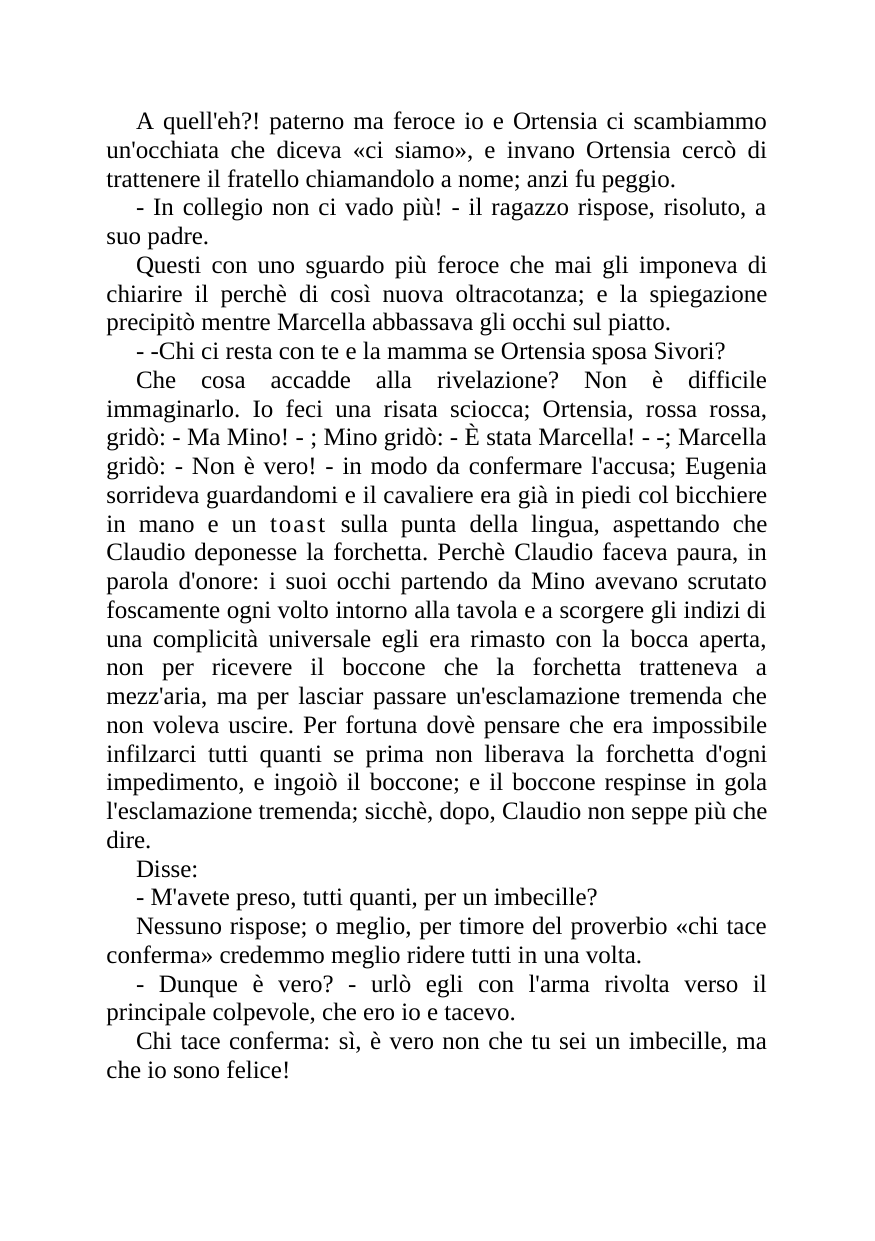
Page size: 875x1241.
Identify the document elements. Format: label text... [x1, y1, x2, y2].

text - M'avete preso, tutti quanti, per un imbecille? [106, 882, 768, 911]
text A quell'eh?! paterno ma feroce io e Ortensia ci scambiammo un'occhiata che diceva «ci siamo», e invano Ortensia cercò di trattenere il fratello chiamandolo a nome; anzi fu peggio. [106, 106, 768, 192]
text Questi con uno sguardo più feroce che mai gli imponeva di chiarire il perchè di così nuova oltracotanza; e la spiegazione precipitò mentre Marcella abbassava gli occhi sul piatto. [106, 250, 768, 336]
text - -Chi ci resta con te e la mamma se Ortensia sposa Sivori? [106, 336, 768, 365]
text Nessuno rispose; o meglio, per timore del proverbio «chi tace conferma» credemmo meglio ridere tutti in una volta. [106, 911, 768, 969]
text Disse: [106, 854, 768, 882]
text Chi tace conferma: sì, è vero non che tu sei un imbecille, ma che io sono felice! [106, 1026, 768, 1084]
text - In collegio non ci vado più! - il ragazzo rispose, risoluto, a suo padre. [106, 192, 768, 250]
text - Dunque è vero? - urlò egli con l'arma rivolta verso il principale colpevole, che ero io e tacevo. [106, 969, 768, 1026]
text Che cosa accadde alla rivelazione? Non è difficile immaginarlo. Io feci una risata sciocca; Ortensia, rossa rossa, gridò: - Ma Mino! - ; Mino gridò: - È stata Marcella! - -; Marcella gridò: - Non è vero! - in modo da confermare l'accusa; Eugenia sorrideva guardandomi e il cavaliere era già in piedi col bicchiere in mano e un toast sulla punta della lingua, aspettando che Claudio deponesse la forchetta. Perchè Claudio faceva paura, in parola d'onore: i suoi occhi partendo da Mino avevano scrutato foscamente ogni volto intorno alla tavola e a scorgere gli indizi di una complicità universale egli era rimasto con la bocca aperta, non per ricevere il boccone che la forchetta tratteneva a mezz'aria, ma per lasciar passare un'esclamazione tremenda che non voleva uscire. Per fortuna dovè pensare che era impossibile infilzarci tutti quanti se prima non liberava la forchetta d'ogni impedimento, e ingoiò il boccone; e il boccone respinse in gola l'esclamazione tremenda; sicchè, dopo, Claudio non seppe più che dire. [106, 365, 768, 854]
